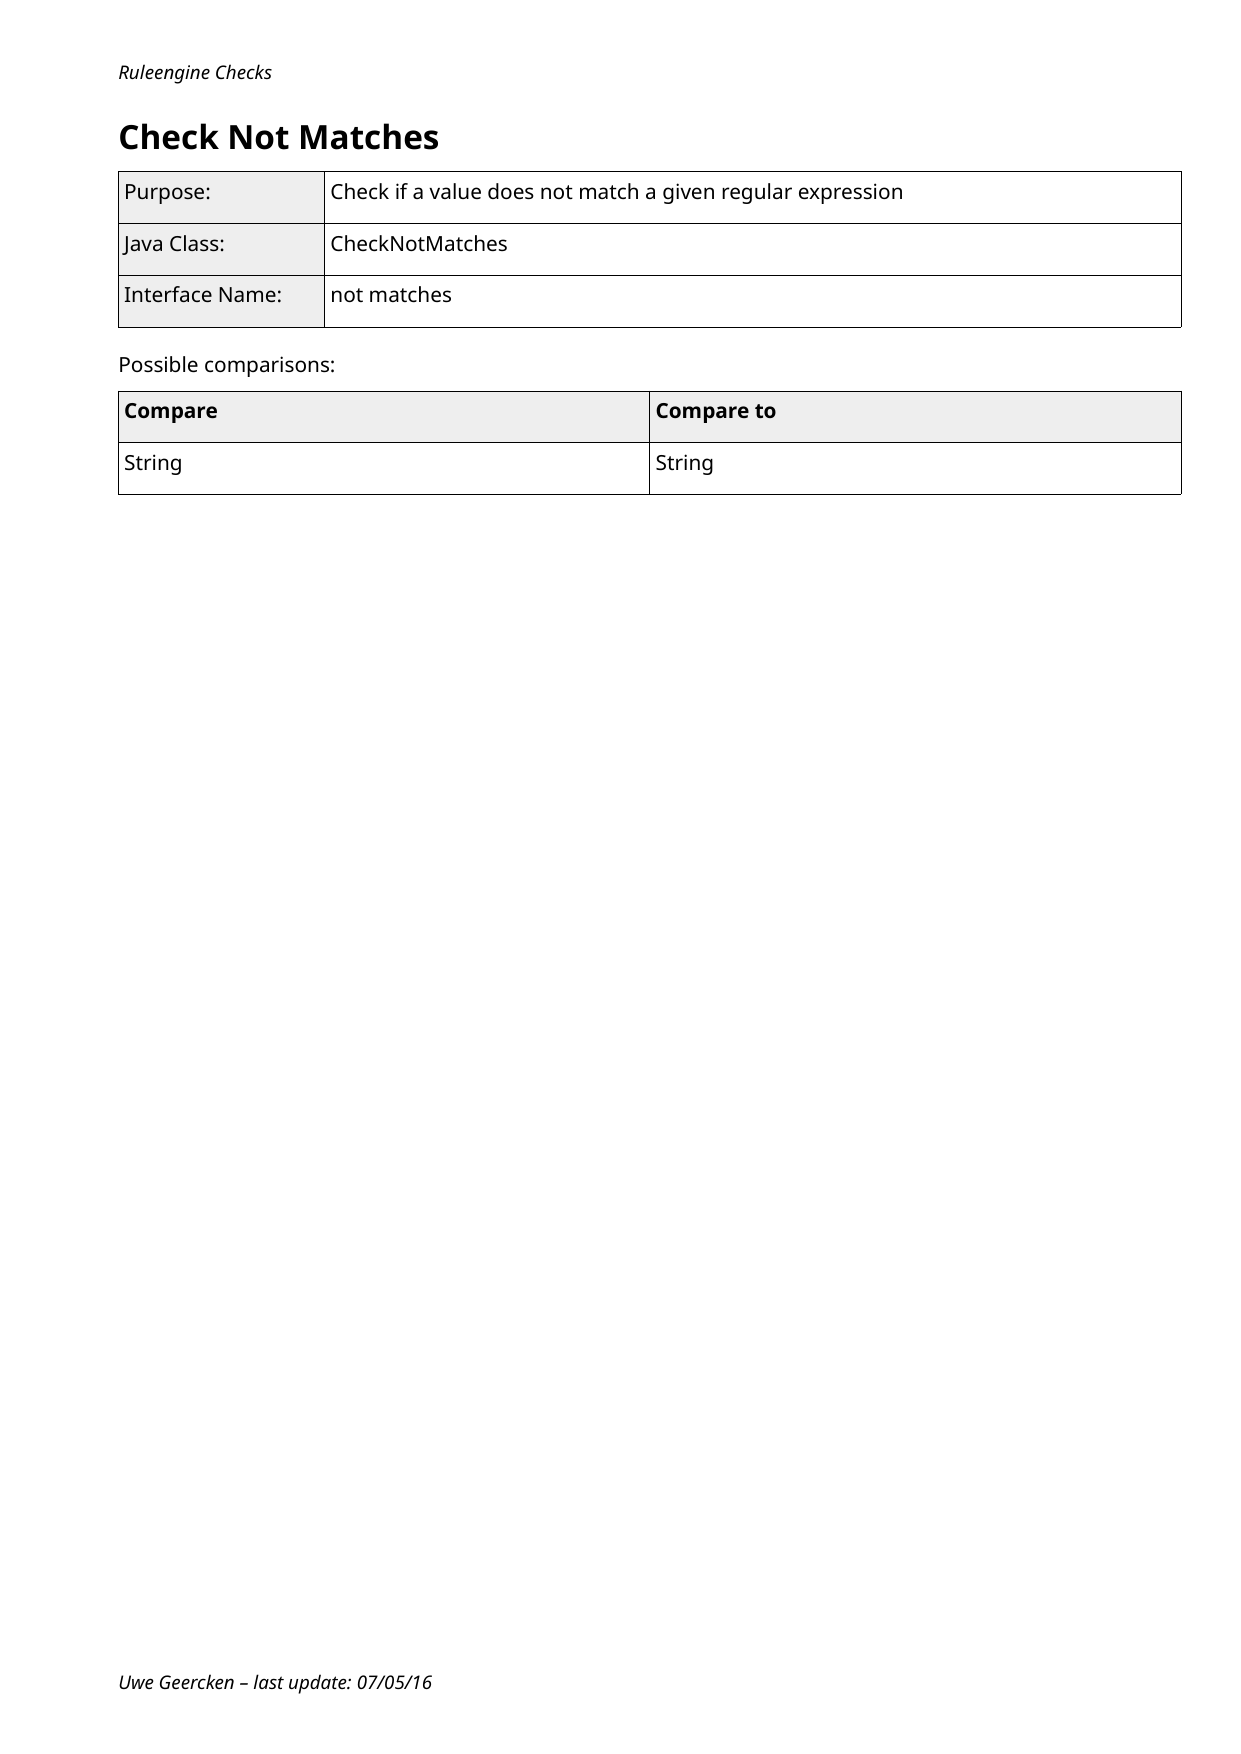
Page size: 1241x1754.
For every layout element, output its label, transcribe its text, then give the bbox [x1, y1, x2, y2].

table_cell Interface Name: [119, 276, 324, 327]
table_header Purpose: [119, 172, 324, 223]
table_cell not matches [325, 276, 1181, 327]
table_header Check if a value does not match a given regular expression [325, 172, 1181, 223]
text Check Not Matches [118, 114, 1181, 159]
table_header Compare to [650, 392, 1181, 442]
table_header Compare [119, 392, 649, 442]
table_cell CheckNotMatches [325, 224, 1181, 275]
table_cell String [650, 443, 1181, 494]
table_cell String [119, 443, 649, 494]
text Possible comparisons: [118, 350, 1181, 379]
table_cell Java Class: [119, 224, 324, 275]
